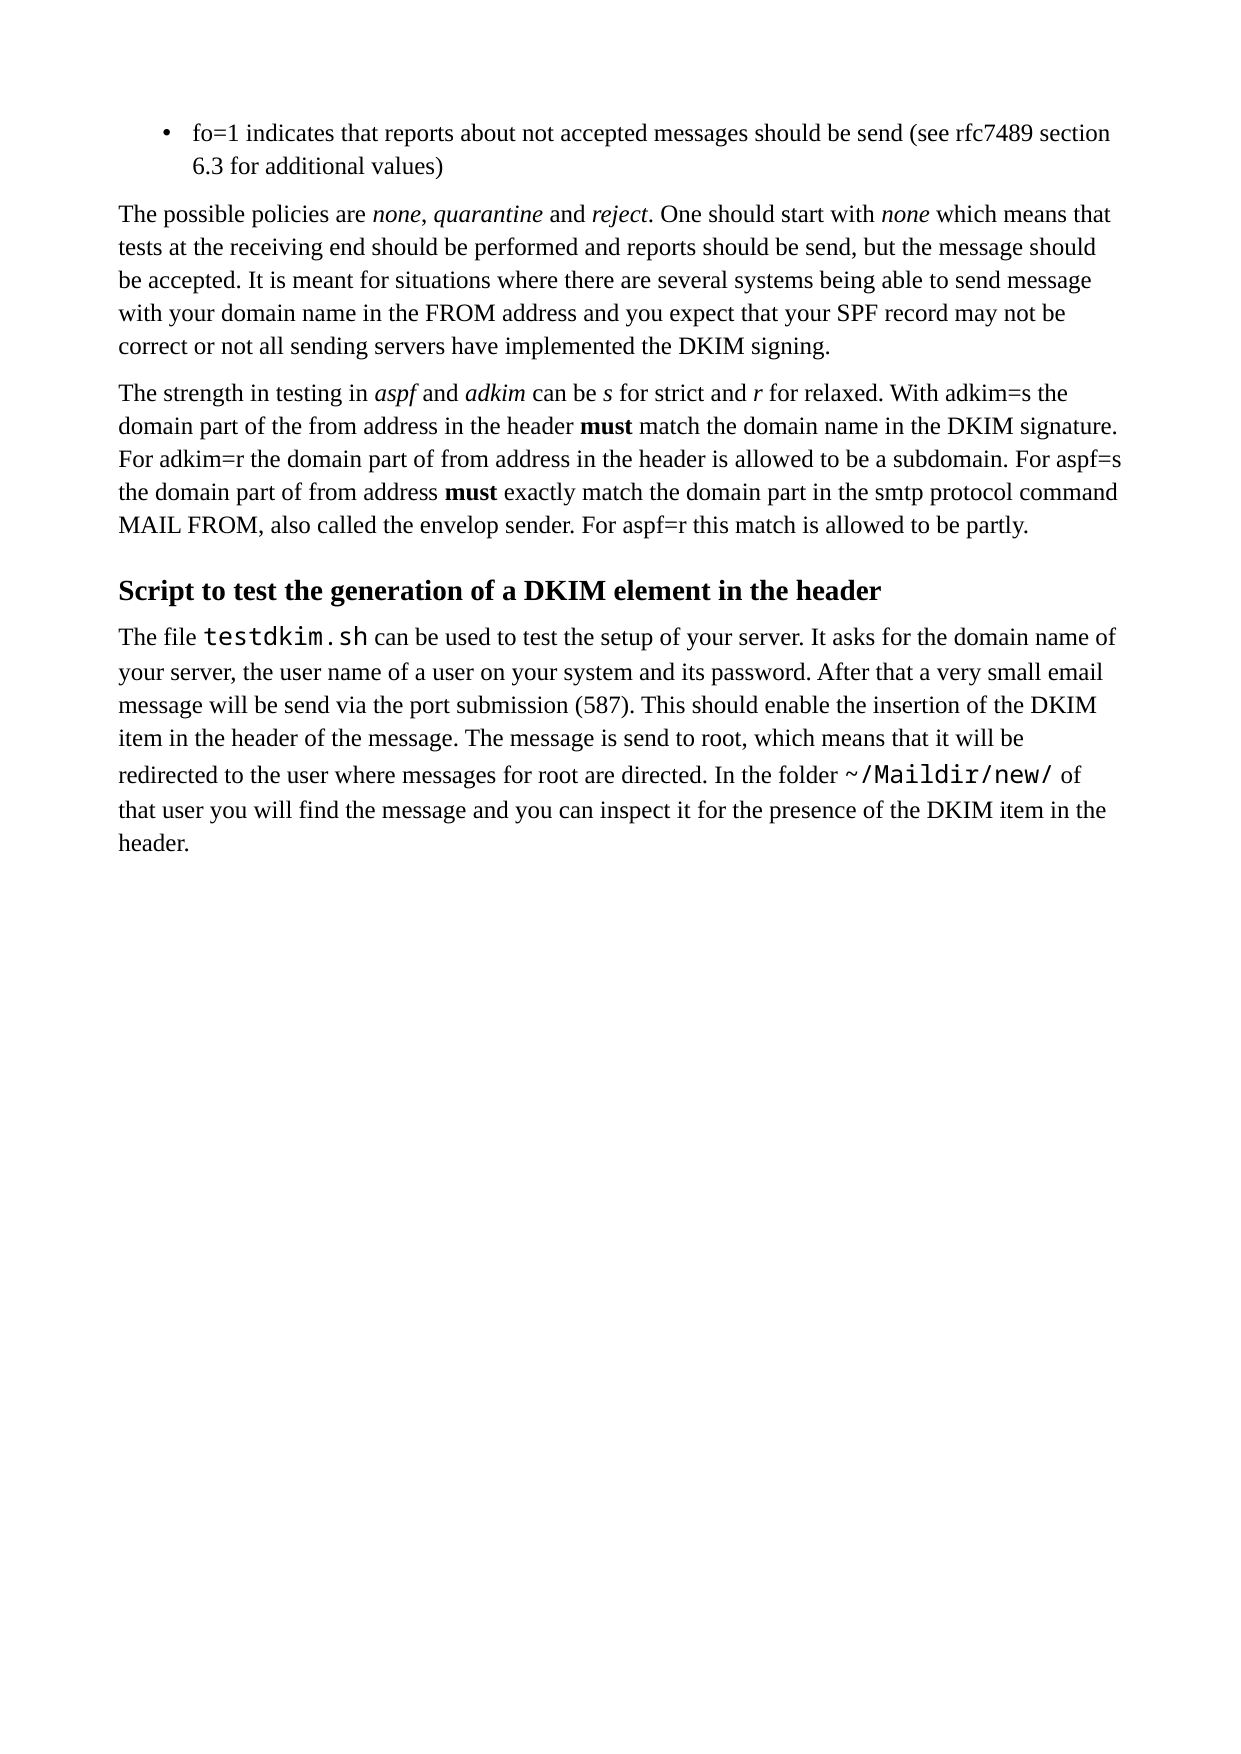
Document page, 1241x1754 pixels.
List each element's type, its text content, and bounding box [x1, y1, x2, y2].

subtitle Script to test the generation of a DKIM element in the header [118, 573, 1122, 606]
list fo=1 indicates that reports about not accepted messages should be send (see rfc7489 section 6.3 for additional values) [162, 118, 1122, 180]
text The strength in testing in aspf and adkim can be s for strict and r for relaxed. With adkim=s the domain part of the from address in the header must match the domain name in the DKIM signature. For adkim=r the domain part of from address in the header is allowed to be a subdomain. For aspf=s the domain part of from address must exactly match the domain part in the smtp protocol command MAIL FROM, also called the envelop sender. For aspf=r this match is allowed to be partly. [118, 378, 1122, 539]
text The file testdkim.sh can be used to test the setup of your server. It asks for the domain name of your server, the user name of a user on your system and its password. After that a very small email message will be send via the port submission (587). This should enable the insertion of the DKIM item in the header of the message. The message is send to root, which means that it will be redirected to the user where messages for root are directed. In the folder ~/Maildir/new/ of that user you will find the message and you can inspect it for the presence of the DKIM item in the header. [118, 619, 1122, 857]
text The possible policies are none, quarantine and reject. One should start with none which means that tests at the receiving end should be performed and reports should be send, but the message should be accepted. It is meant for situations where there are several systems being able to send message with your domain name in the FROM address and you expect that your SPF record may not be correct or not all sending servers have implemented the DKIM signing. [118, 199, 1122, 359]
